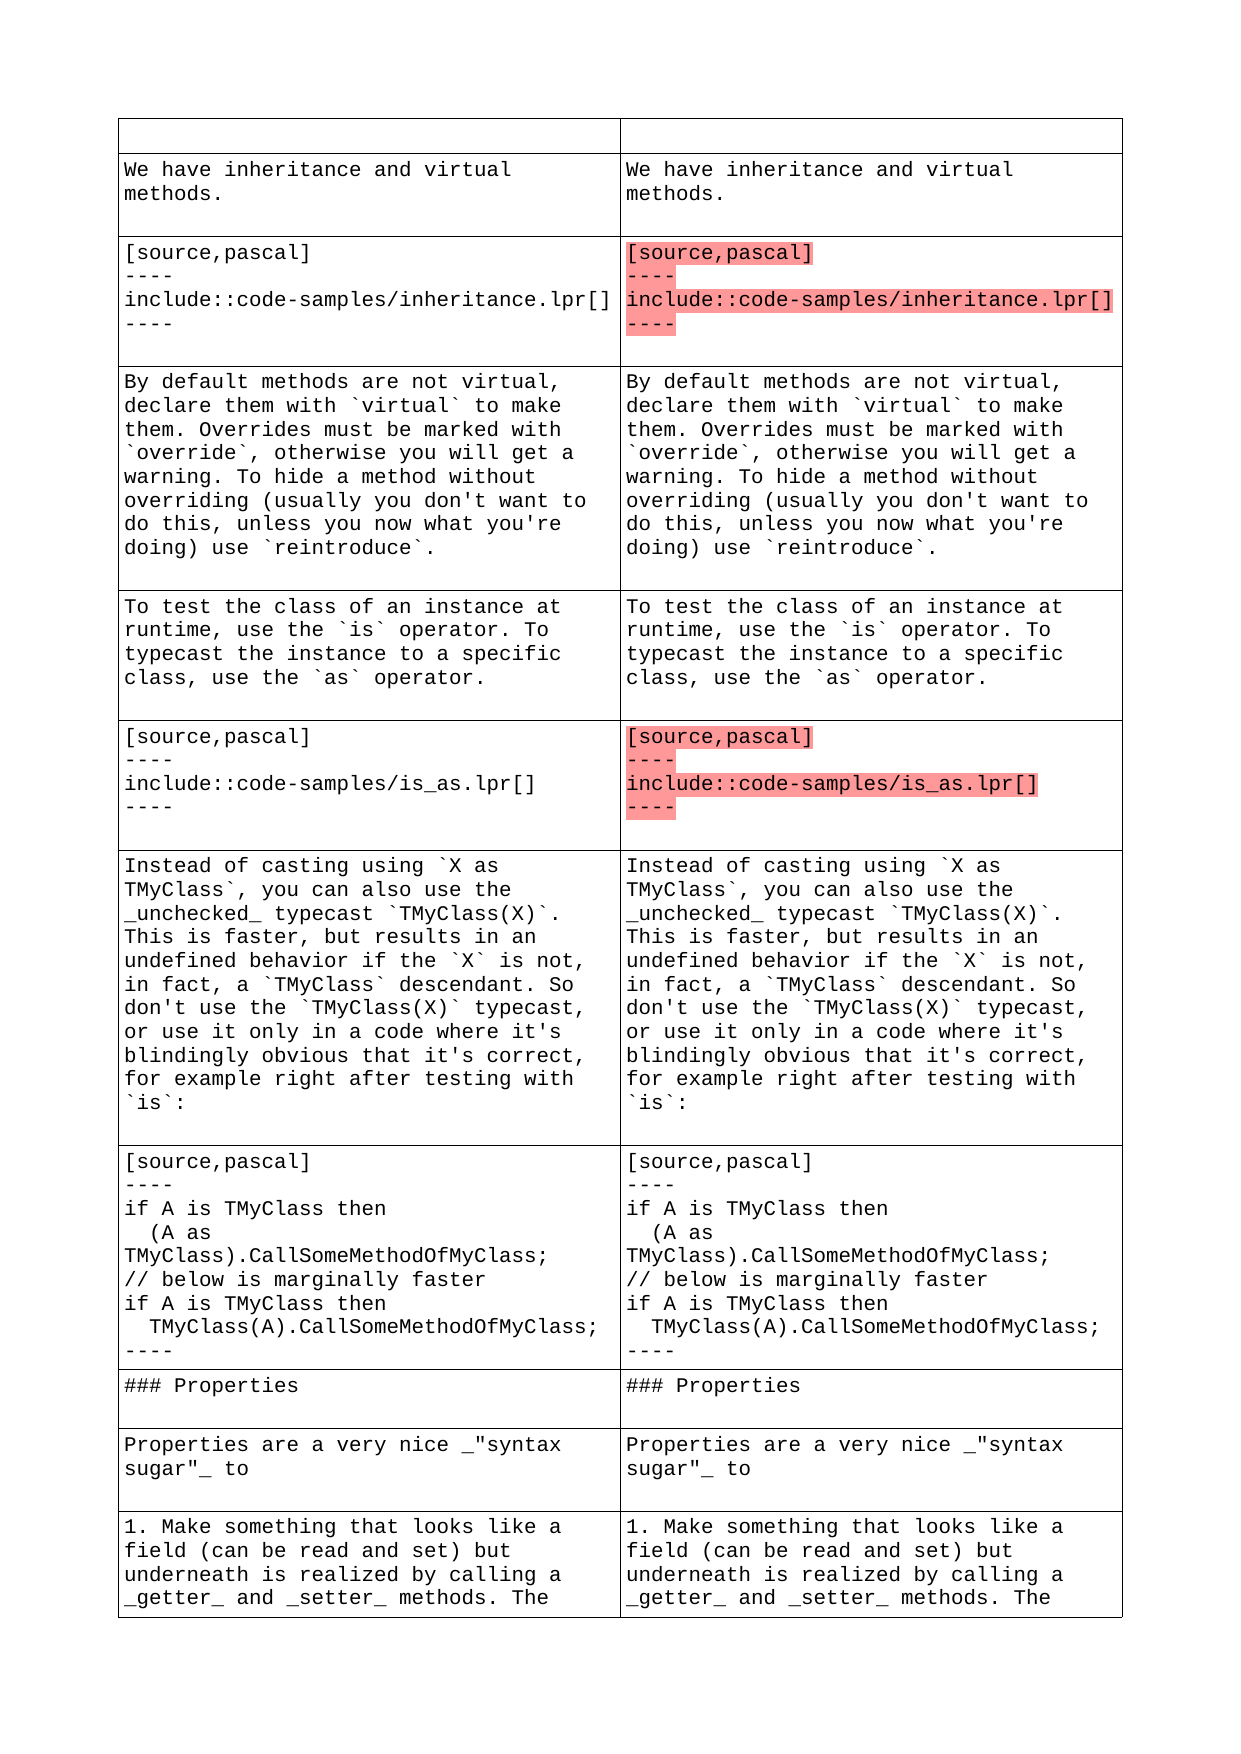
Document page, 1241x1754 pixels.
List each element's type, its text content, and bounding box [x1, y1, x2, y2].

table_cell ### Properties [621, 1370, 1122, 1428]
table_cell [source,pascal] ---- include::code-samples/is_as.lpr[] ---- [119, 721, 620, 849]
table_cell By default methods are not virtual, declare them with `virtual` to make them. Overrides must be marked with `override`, otherwise you will get a warning. To hide a method without overriding (usually you don't want to do this, unless you now what you're doing) use `reintroduce`. [621, 367, 1122, 590]
table_cell We have inheritance and virtual methods. [119, 154, 620, 236]
table_cell Properties are a very nice _"syntax sugar"_ to [621, 1429, 1122, 1511]
table_cell 1. Make something that looks like a field (can be read and set) but underneath is realized by calling a _getter_ and _setter_ methods. The [119, 1512, 620, 1617]
table_cell 1. Make something that looks like a field (can be read and set) but underneath is realized by calling a _getter_ and _setter_ methods. The [621, 1512, 1122, 1617]
table_cell By default methods are not virtual, declare them with `virtual` to make them. Overrides must be marked with `override`, otherwise you will get a warning. To hide a method without overriding (usually you don't want to do this, unless you now what you're doing) use `reintroduce`. [119, 367, 620, 590]
table_cell [119, 119, 620, 153]
table_cell Properties are a very nice _"syntax sugar"_ to [119, 1429, 620, 1511]
table_cell To test the class of an instance at runtime, use the `is` operator. To typecast the instance to a specific class, use the `as` operator. [119, 591, 620, 720]
table_cell We have inheritance and virtual methods. [621, 154, 1122, 236]
table_cell [source,pascal] ---- include::code-samples/inheritance.lpr[] ---- [621, 237, 1122, 366]
table_cell [source,pascal] ---- if A is TMyClass then (A as TMyClass).CallSomeMethodOfMyClass; // below is marginally faster if A is TMyClass then TMyClass(A).CallSomeMethodOfMyClass; ---- [119, 1146, 620, 1369]
table_cell [source,pascal] ---- if A is TMyClass then (A as TMyClass).CallSomeMethodOfMyClass; // below is marginally faster if A is TMyClass then TMyClass(A).CallSomeMethodOfMyClass; ---- [621, 1146, 1122, 1369]
table_cell [621, 119, 1122, 153]
table_cell ### Properties [119, 1370, 620, 1428]
table_cell [source,pascal] ---- include::code-samples/is_as.lpr[] ---- [621, 721, 1122, 849]
table_cell Instead of casting using `X as TMyClass`, you can also use the _unchecked_ typecast `TMyClass(X)`. This is faster, but results in an undefined behavior if the `X` is not, in fact, a `TMyClass` descendant. So don't use the `TMyClass(X)` typecast, or use it only in a code where it's blindingly obvious that it's correct, for example right after testing with `is`: [119, 851, 620, 1145]
table_cell Instead of casting using `X as TMyClass`, you can also use the _unchecked_ typecast `TMyClass(X)`. This is faster, but results in an undefined behavior if the `X` is not, in fact, a `TMyClass` descendant. So don't use the `TMyClass(X)` typecast, or use it only in a code where it's blindingly obvious that it's correct, for example right after testing with `is`: [621, 851, 1122, 1145]
table_cell [source,pascal] ---- include::code-samples/inheritance.lpr[] ---- [119, 237, 620, 366]
table_cell To test the class of an instance at runtime, use the `is` operator. To typecast the instance to a specific class, use the `as` operator. [621, 591, 1122, 720]
